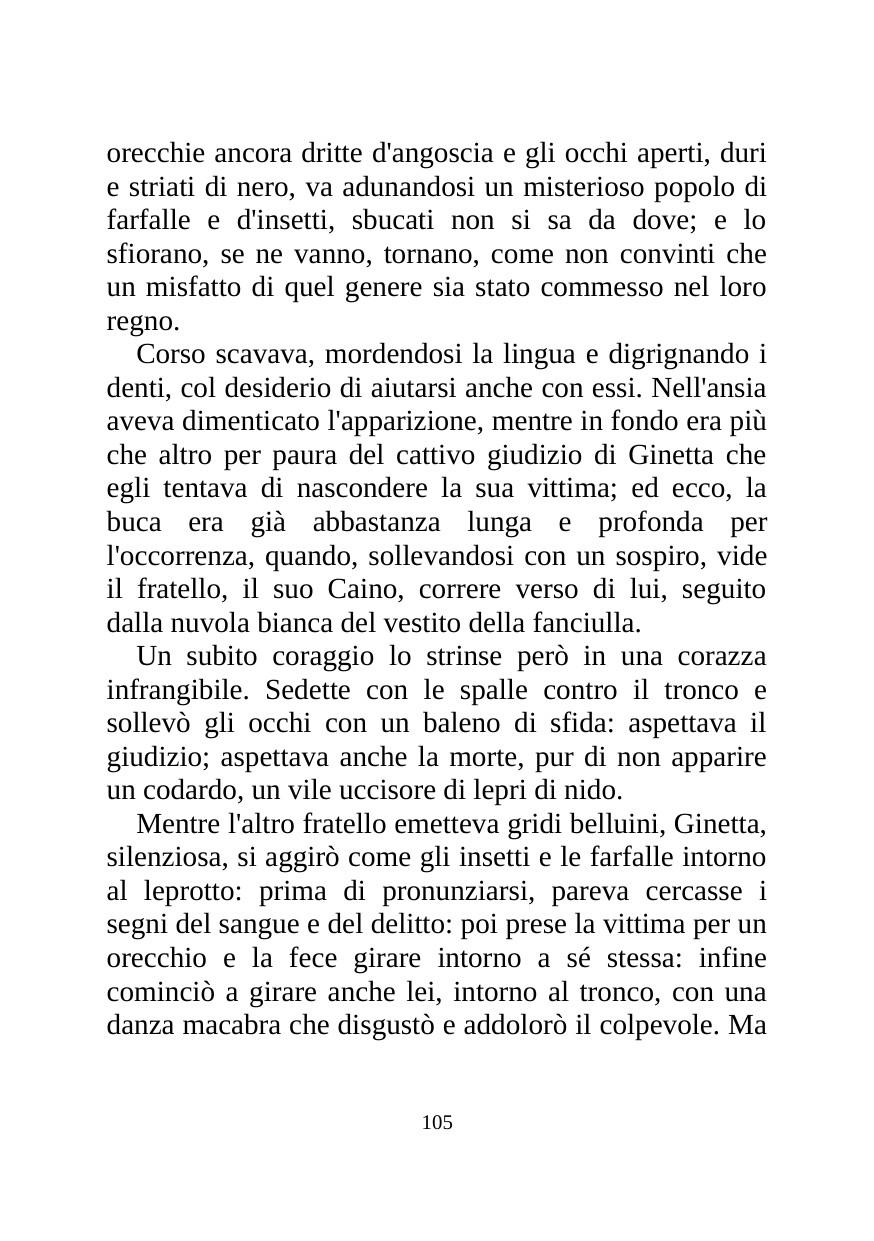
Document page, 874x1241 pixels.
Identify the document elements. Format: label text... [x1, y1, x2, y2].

text orecchie ancora dritte d'angoscia e gli occhi aperti, duri e striati di nero, va adunandosi un misterioso popolo di farfalle e d'insetti, sbucati non si sa da dove; e lo sfiorano, se ne vanno, tornano, come non convinti che un misfatto di quel genere sia stato commesso nel loro regno. [106, 135, 768, 336]
text Corso scavava, mordendosi la lingua e digrignando i denti, col desiderio di aiutarsi anche con essi. Nell'ansia aveva dimenticato l'apparizione, mentre in fondo era più che altro per paura del cattivo giudizio di Ginetta che egli tentava di nascondere la sua vittima; ed ecco, la buca era già abbastanza lunga e profonda per l'occorrenza, quando, sollevandosi con un sospiro, vide il fratello, il suo Caino, correre verso di lui, seguito dalla nuvola bianca del vestito della fanciulla. [106, 336, 768, 638]
text Un subito coraggio lo strinse però in una corazza infrangibile. Sedette con le spalle contro il tronco e sollevò gli occhi con un baleno di sfida: aspettava il giudizio; aspettava anche la morte, pur di non apparire un codardo, un vile uccisore di lepri di nido. [106, 638, 768, 806]
text Mentre l'altro fratello emetteva gridi belluini, Ginetta, silenziosa, si aggirò come gli insetti e le farfalle intorno al leprotto: prima di pronunziarsi, pareva cercasse i segni del sangue e del delitto: poi prese la vittima per un orecchio e la fece girare intorno a sé stessa: infine cominciò a girare anche lei, intorno al tronco, con una danza macabra che disgustò e addolorò il colpevole. Ma [106, 806, 768, 1041]
